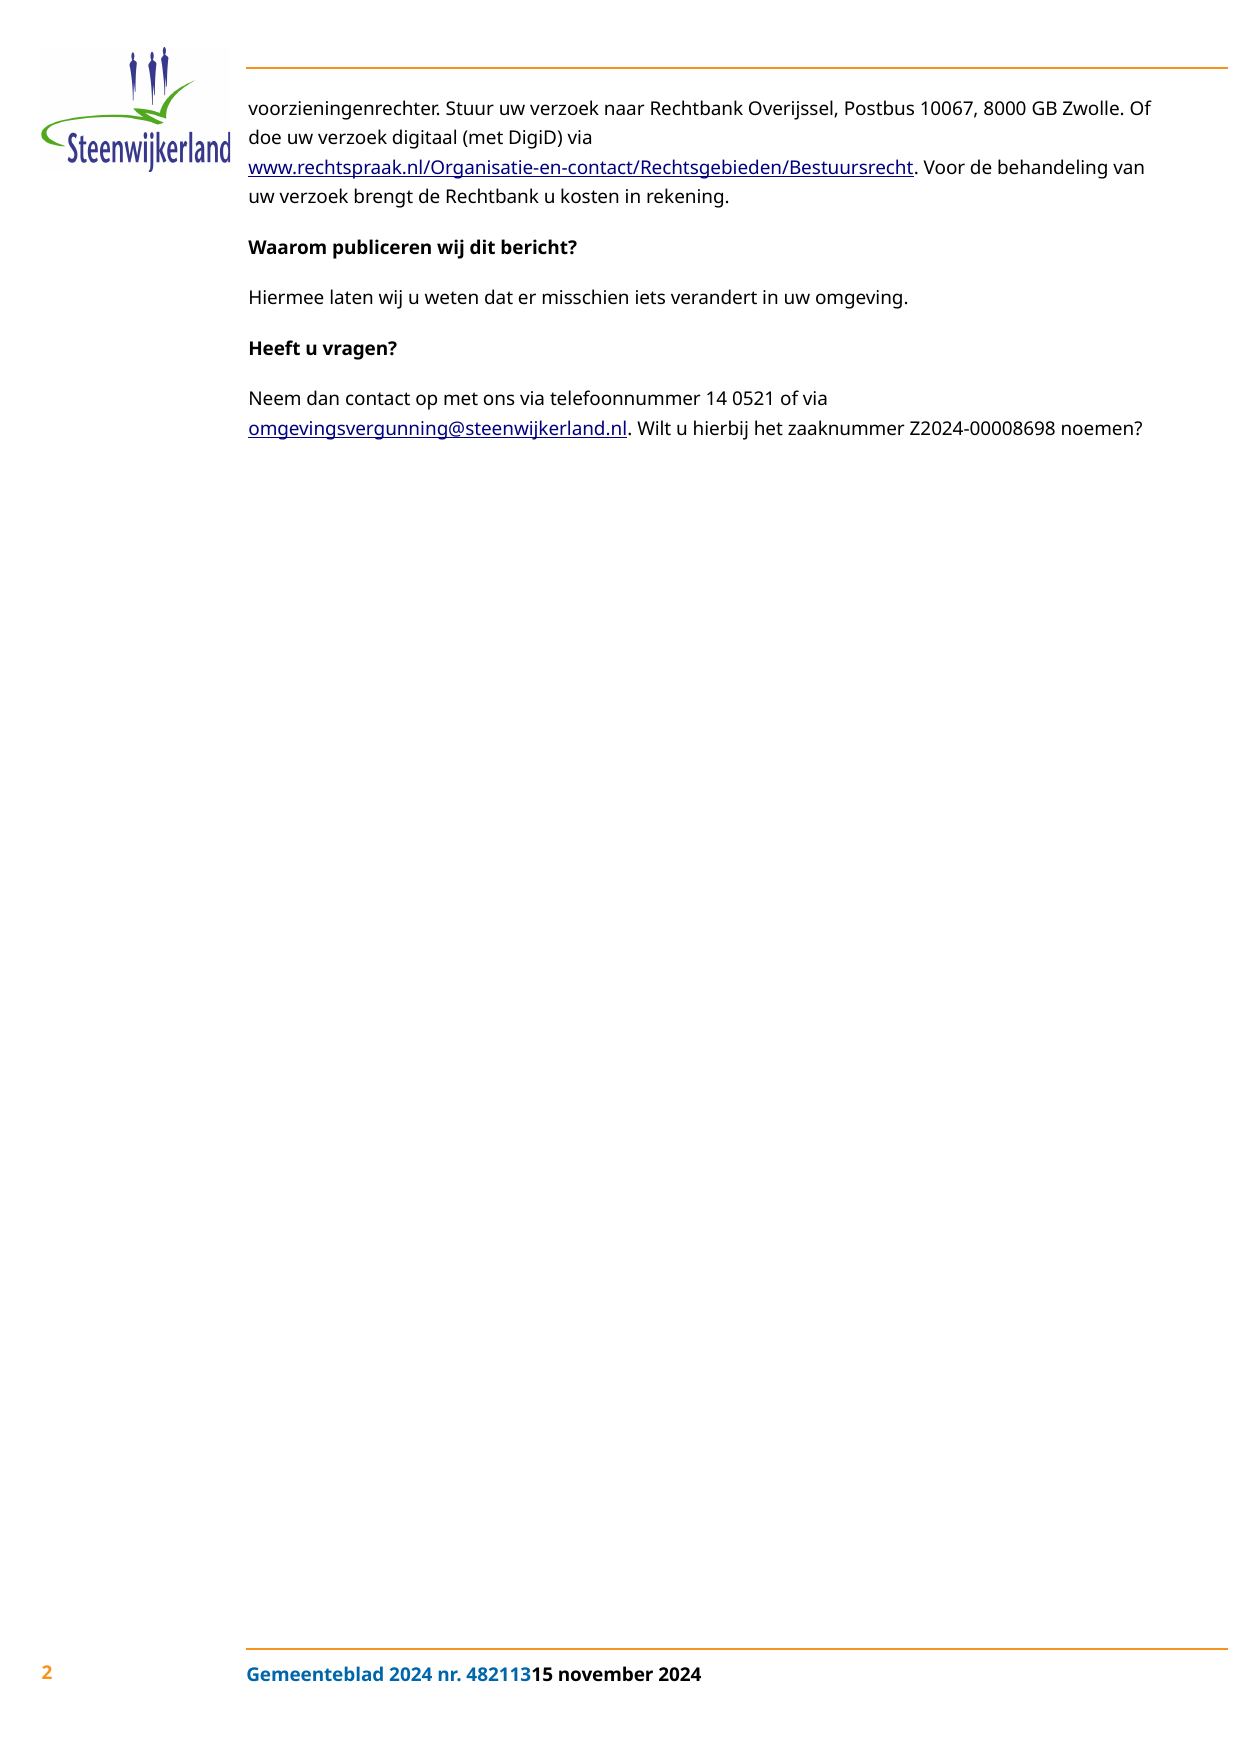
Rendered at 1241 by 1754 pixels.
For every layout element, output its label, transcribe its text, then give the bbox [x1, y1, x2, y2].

picture [41, 47, 231, 172]
text Hiermee laten wij u weten dat er misschien iets verandert in uw omgeving. [248, 284, 1152, 310]
text Waarom publiceren wij dit bericht? [248, 234, 1152, 260]
text Heeft u vragen? [248, 335, 1152, 361]
text Neem dan contact op met ons via telefoonnummer 14 0521 of via omgevingsvergunning@steenwijkerland.nl. Wilt u hierbij het zaaknummer Z2024-00008698 noemen? [248, 385, 1152, 441]
text voorzieningenrechter. Stuur uw verzoek naar Rechtbank Overijssel, Postbus 10067, 8000 GB Zwolle. Of doe uw verzoek digitaal (met DigiD) via www.rechtspraak.nl/Organisatie-en-contact/Rechtsgebieden/Bestuursrecht. Voor de behandeling van uw verzoek brengt de Rechtbank u kosten in rekening. [248, 95, 1152, 209]
